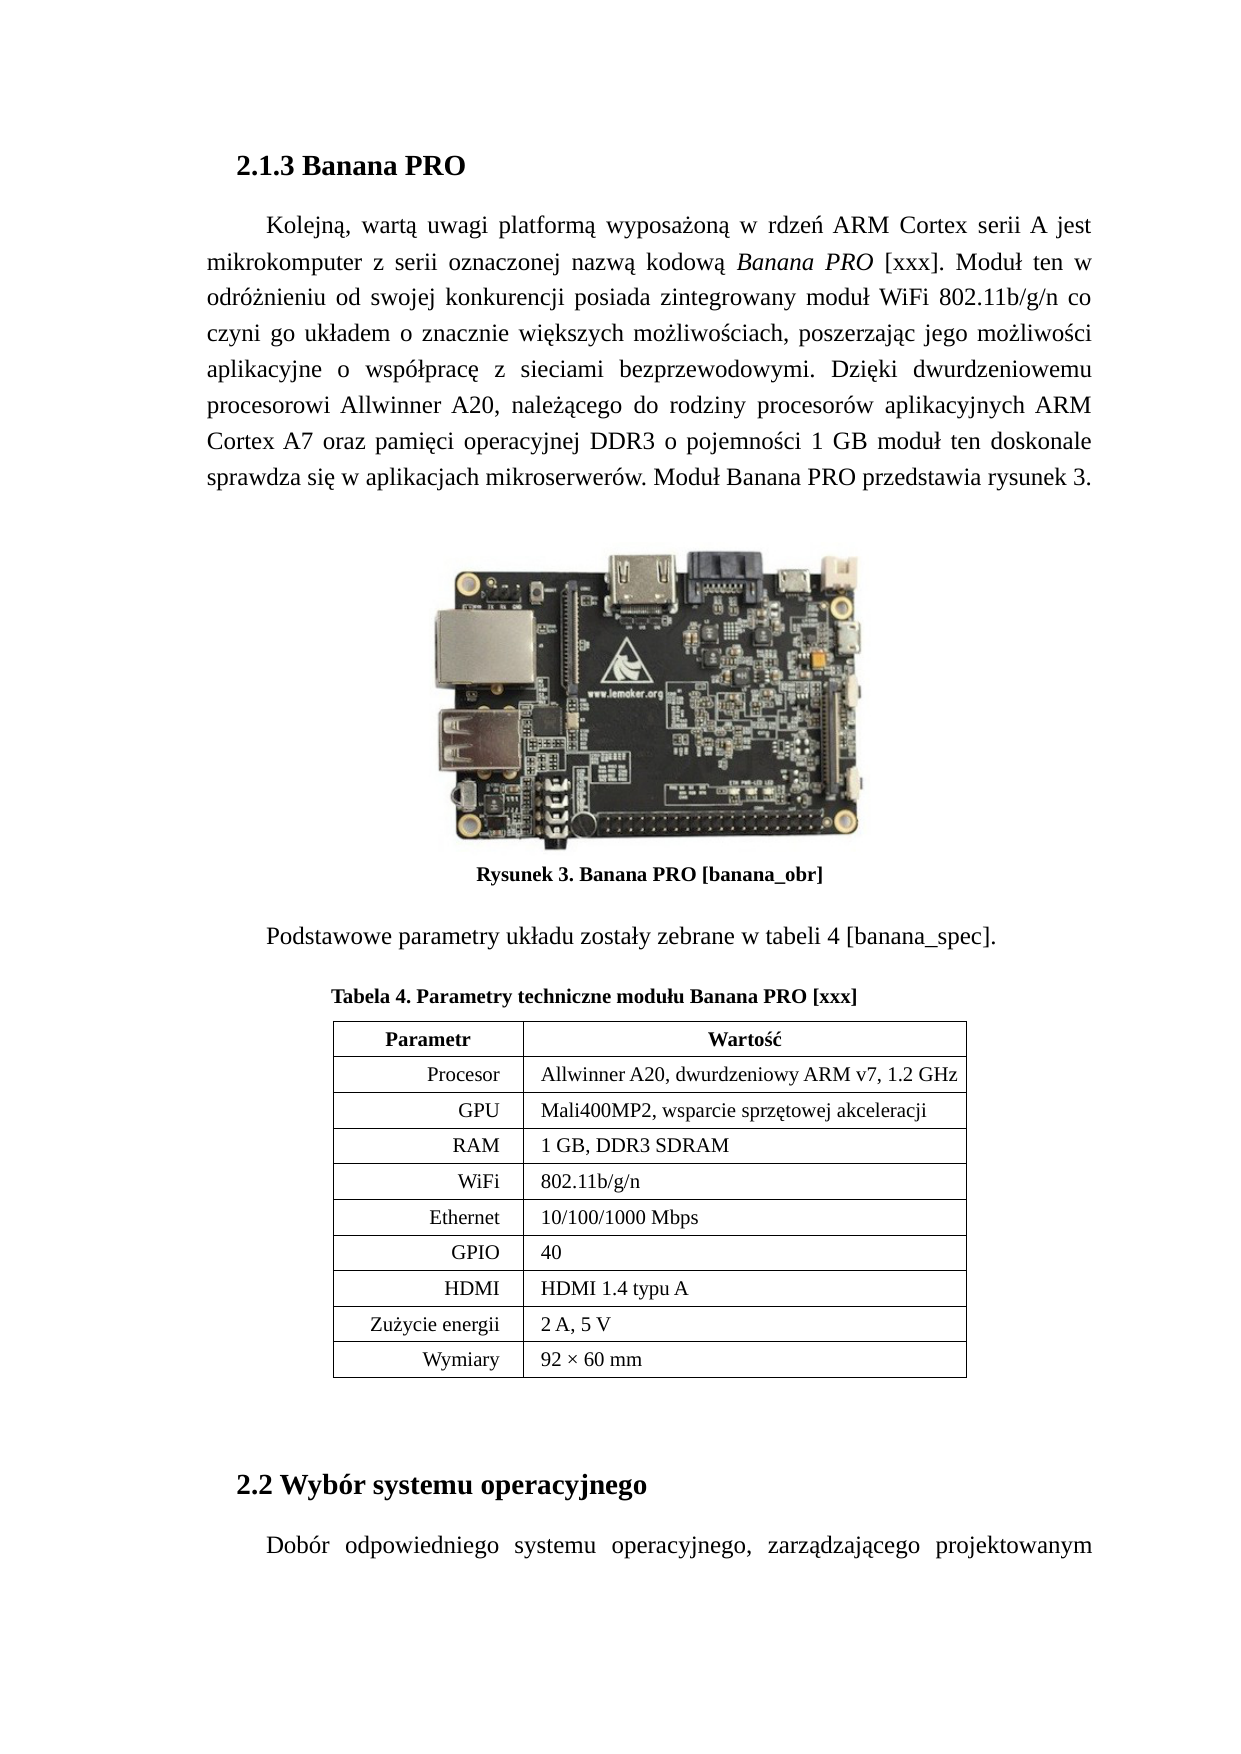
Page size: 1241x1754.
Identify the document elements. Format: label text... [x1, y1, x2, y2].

table_cell 2 A, 5 V [524, 1307, 966, 1341]
table_cell Zużycie energii [334, 1307, 523, 1341]
table_cell 40 [524, 1236, 966, 1270]
table_header Wartość [524, 1022, 966, 1056]
table_cell Allwinner A20, dwurdzeniowy ARM v7, 1.2 GHz [524, 1057, 966, 1092]
table_cell GPU [334, 1093, 523, 1128]
text Podstawowe parametry układu zostały zebrane w tabeli 4 [banana_spec]. [207, 921, 1093, 950]
table_header Parametr [334, 1022, 523, 1056]
table_cell RAM [334, 1129, 523, 1163]
table_cell 802.11b/g/n [524, 1164, 966, 1199]
table_cell Mali400MP2, wsparcie sprzętowej akceleracji [524, 1093, 966, 1128]
table_cell GPIO [334, 1236, 523, 1270]
table_cell Ethernet [334, 1200, 523, 1234]
table_cell HDMI [334, 1271, 523, 1306]
text Kolejną, wartą uwagi platformą wyposażoną w rdzeń ARM Cortex serii A jest mikrokomputer z serii oznaczonej nazwą kodową Banana PRO [xxx]. Moduł ten w odróżnieniu od swojej konkurencji posiada zintegrowany moduł WiFi 802.11b/g/n co czyni go układem o znacznie większych możliwościach, poszerzając jego możliwości aplikacyjne o współpracę z sieciami bezprzewodowymi. Dzięki dwurdzeniowemu procesorowi Allwinner A20, należącego do rodziny procesorów aplikacyjnych ARM Cortex A7 oraz pamięci operacyjnej DDR3 o pojemności 1 GB moduł ten doskonale sprawdza się w aplikacjach mikroserwerów. Moduł Banana PRO przedstawia rysunek 3. [207, 211, 1093, 491]
picture [428, 542, 871, 856]
table_cell WiFi [334, 1164, 523, 1199]
text Dobór odpowiedniego systemu operacyjnego, zarządzającego projektowanym [207, 1531, 1093, 1559]
subtitle 2.1.3 Banana PRO [207, 148, 1093, 181]
table_cell Procesor [334, 1057, 523, 1092]
text Rysunek 3. Banana PRO [banana_obr] [207, 525, 1093, 886]
table_cell HDMI 1.4 typu A [524, 1271, 966, 1306]
table_cell 1 GB, DDR3 SDRAM [524, 1129, 966, 1163]
text Tabela 4. Parametry techniczne modułu Banana PRO [xxx] [331, 984, 1093, 1008]
table_cell 10/100/1000 Mbps [524, 1200, 966, 1234]
table_cell 92 × 60 mm [524, 1342, 966, 1377]
table_cell Wymiary [334, 1342, 523, 1377]
subtitle 2.2 Wybór systemu operacyjnego [207, 1467, 1093, 1501]
